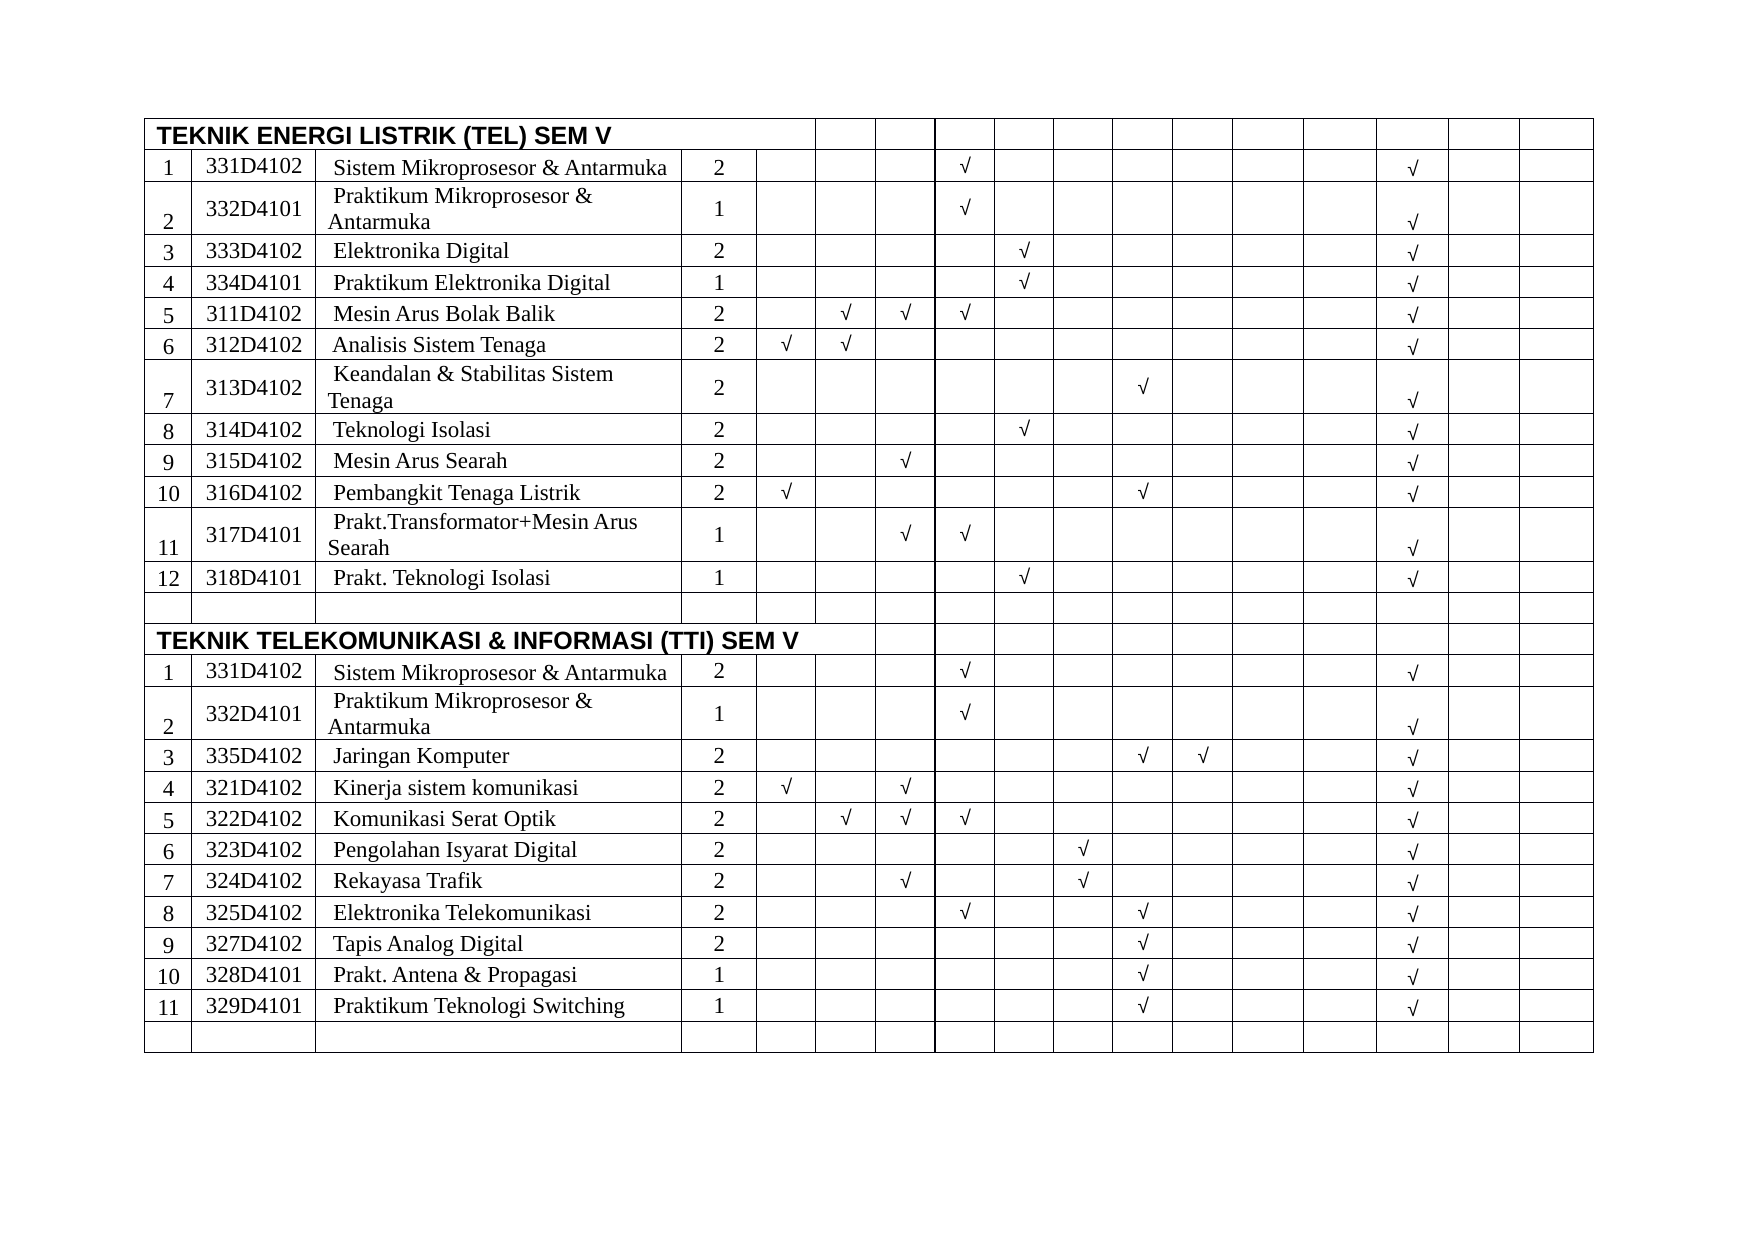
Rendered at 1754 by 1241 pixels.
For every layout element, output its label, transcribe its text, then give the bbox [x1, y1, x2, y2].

table_cell [1233, 267, 1303, 297]
table_cell √ [936, 150, 994, 181]
table_cell [1520, 959, 1593, 989]
table_cell [757, 990, 815, 1021]
table_cell [757, 740, 815, 771]
table_cell 4 [145, 772, 191, 802]
table_cell [1233, 593, 1303, 623]
table_cell [1233, 477, 1303, 507]
table_cell 335D4102 [192, 740, 315, 771]
table_cell √ [876, 772, 934, 802]
table_cell 6 [145, 329, 191, 359]
table_cell [816, 865, 875, 896]
table_cell [1054, 740, 1112, 771]
table_cell [1304, 593, 1376, 623]
table_cell [1113, 329, 1172, 359]
table_cell [1520, 624, 1593, 654]
table_cell [1054, 298, 1112, 328]
table_cell √ [816, 298, 875, 328]
table_cell 8 [145, 414, 191, 444]
table_cell [1520, 414, 1593, 444]
table_cell 1 [145, 655, 191, 686]
table_cell [1449, 119, 1519, 149]
table_cell [995, 119, 1053, 149]
table_cell [936, 740, 994, 771]
table_cell [1054, 803, 1112, 833]
table_cell [936, 329, 994, 359]
table_cell [1304, 267, 1376, 297]
table_cell [1520, 990, 1593, 1021]
table_cell 2 [682, 928, 756, 958]
table_cell √ [1113, 897, 1172, 927]
table_cell 2 [682, 477, 756, 507]
table_cell 2 [682, 865, 756, 896]
table_cell 334D4101 [192, 267, 315, 297]
table_cell [1113, 298, 1172, 328]
table_cell [995, 1022, 1053, 1052]
table_cell [1449, 267, 1519, 297]
table_cell 6 [145, 834, 191, 864]
table_cell √ [1113, 959, 1172, 989]
table_cell √ [936, 508, 994, 561]
table_cell Teknologi Isolasi [316, 414, 681, 444]
table_cell [1520, 445, 1593, 476]
table_cell [1113, 865, 1172, 896]
table_cell [1449, 235, 1519, 266]
table_cell [1233, 360, 1303, 413]
table_cell [1113, 445, 1172, 476]
table_cell 1 [682, 959, 756, 989]
table_cell 2 [682, 329, 756, 359]
table_cell 331D4102 [192, 150, 315, 181]
table_cell [995, 959, 1053, 989]
table_cell [1054, 360, 1112, 413]
table_cell [757, 298, 815, 328]
table_cell [1054, 1022, 1112, 1052]
table_cell [1449, 897, 1519, 927]
table_cell [1233, 803, 1303, 833]
table_cell [876, 687, 934, 739]
table_cell [876, 655, 934, 686]
table_cell [1173, 959, 1232, 989]
table_cell [1173, 593, 1232, 623]
table_cell √ [1377, 959, 1448, 989]
table_cell [1113, 624, 1172, 654]
table_cell [1520, 119, 1593, 149]
table_cell [1054, 235, 1112, 266]
table_cell √ [1113, 477, 1172, 507]
table_cell √ [1377, 477, 1448, 507]
table_cell [1520, 803, 1593, 833]
table_cell Pengolahan Isyarat Digital [316, 834, 681, 864]
table_cell [1520, 897, 1593, 927]
table_cell 7 [145, 360, 191, 413]
table_cell √ [1377, 562, 1448, 592]
table_cell Kinerja sistem komunikasi [316, 772, 681, 802]
table_cell [1304, 928, 1376, 958]
table_cell [876, 329, 934, 359]
table_cell [1449, 990, 1519, 1021]
table_cell [936, 772, 994, 802]
table_cell [1304, 897, 1376, 927]
table_cell [1113, 1022, 1172, 1052]
table_cell [1233, 772, 1303, 802]
table_cell [1449, 508, 1519, 561]
table_cell [1233, 865, 1303, 896]
table_cell 1 [145, 150, 191, 181]
table_cell [757, 959, 815, 989]
table_cell [1233, 959, 1303, 989]
table_cell [1054, 772, 1112, 802]
table_cell √ [876, 508, 934, 561]
table_cell Rekayasa Trafik [316, 865, 681, 896]
table_cell [995, 298, 1053, 328]
table_cell [316, 593, 681, 623]
table_cell √ [995, 414, 1053, 444]
table_cell √ [1377, 865, 1448, 896]
table_cell [936, 865, 994, 896]
table_cell 8 [145, 897, 191, 927]
table_cell [1113, 182, 1172, 234]
table_cell [995, 865, 1053, 896]
table_cell [1173, 329, 1232, 359]
table_cell 312D4102 [192, 329, 315, 359]
table_cell [1520, 593, 1593, 623]
table_cell [936, 360, 994, 413]
table_cell [816, 593, 875, 623]
table_cell 329D4101 [192, 990, 315, 1021]
table_cell [1449, 562, 1519, 592]
table_cell [1233, 562, 1303, 592]
table_cell [1304, 150, 1376, 181]
table_cell Prakt.Transformator+Mesin Arus Searah [316, 508, 681, 561]
table_cell [1520, 865, 1593, 896]
table_cell [1233, 1022, 1303, 1052]
table_cell √ [936, 655, 994, 686]
table_cell √ [1377, 360, 1448, 413]
table_cell 1 [682, 267, 756, 297]
table_cell √ [995, 562, 1053, 592]
table_cell [682, 593, 756, 623]
table_cell TEKNIK ENERGI LISTRIK (TEL) SEM V [145, 119, 815, 149]
table_cell √ [757, 772, 815, 802]
table_cell [1233, 329, 1303, 359]
table_cell 333D4102 [192, 235, 315, 266]
table_cell Tapis Analog Digital [316, 928, 681, 958]
table_cell [757, 928, 815, 958]
table_cell [816, 119, 875, 149]
table_cell [145, 1022, 191, 1052]
table_cell √ [995, 267, 1053, 297]
table_cell √ [1054, 865, 1112, 896]
table_cell [816, 150, 875, 181]
table_cell 2 [682, 655, 756, 686]
table_cell [1233, 182, 1303, 234]
table_cell 327D4102 [192, 928, 315, 958]
table_cell [876, 624, 934, 654]
table_cell 5 [145, 298, 191, 328]
table_cell [1449, 740, 1519, 771]
table_cell [1173, 834, 1232, 864]
table_cell [936, 562, 994, 592]
table_cell [816, 834, 875, 864]
table_cell [757, 834, 815, 864]
table_cell [1173, 928, 1232, 958]
table_cell √ [876, 445, 934, 476]
table_cell [816, 477, 875, 507]
table_cell √ [1377, 182, 1448, 234]
table_cell [936, 624, 994, 654]
table_cell 5 [145, 803, 191, 833]
table_cell [1377, 1022, 1448, 1052]
table_cell [876, 740, 934, 771]
table_cell [995, 897, 1053, 927]
table_cell [1173, 865, 1232, 896]
table_cell [876, 414, 934, 444]
table_cell [876, 834, 934, 864]
table_cell √ [936, 182, 994, 234]
table_cell [1173, 119, 1232, 149]
table_cell √ [1113, 360, 1172, 413]
table_cell [1113, 562, 1172, 592]
table_cell 2 [145, 182, 191, 234]
table_cell 2 [682, 740, 756, 771]
table_cell [1054, 182, 1112, 234]
table_cell [1304, 865, 1376, 896]
table_cell [1520, 687, 1593, 739]
table_cell [1113, 593, 1172, 623]
table_cell √ [1377, 928, 1448, 958]
table_cell √ [1377, 687, 1448, 739]
table_cell [757, 360, 815, 413]
table_cell [1173, 235, 1232, 266]
table_cell [1054, 150, 1112, 181]
table_cell 1 [682, 562, 756, 592]
table_cell [1054, 477, 1112, 507]
table_cell [816, 897, 875, 927]
table_cell √ [1377, 834, 1448, 864]
table_cell [1520, 235, 1593, 266]
table_cell [1233, 655, 1303, 686]
table_cell [876, 477, 934, 507]
table_cell Mesin Arus Searah [316, 445, 681, 476]
table_cell [1304, 119, 1376, 149]
table_cell Komunikasi Serat Optik [316, 803, 681, 833]
table_cell Elektronika Digital [316, 235, 681, 266]
table_cell √ [1377, 267, 1448, 297]
table_cell [145, 593, 191, 623]
table_cell [1054, 267, 1112, 297]
table_cell 314D4102 [192, 414, 315, 444]
table_cell √ [1377, 740, 1448, 771]
table_cell [1304, 1022, 1376, 1052]
table_cell [1449, 803, 1519, 833]
table_cell [995, 772, 1053, 802]
table_cell [757, 803, 815, 833]
table_cell [1173, 897, 1232, 927]
table_cell 316D4102 [192, 477, 315, 507]
table_cell 2 [682, 445, 756, 476]
table_cell [1304, 182, 1376, 234]
table_cell [1449, 624, 1519, 654]
table_cell [757, 655, 815, 686]
table_cell 315D4102 [192, 445, 315, 476]
table_cell [1054, 928, 1112, 958]
table_cell Prakt. Teknologi Isolasi [316, 562, 681, 592]
table_cell 12 [145, 562, 191, 592]
table_cell √ [876, 298, 934, 328]
table_cell [1233, 508, 1303, 561]
table_cell √ [1377, 655, 1448, 686]
table_cell [1304, 508, 1376, 561]
table_cell √ [1113, 928, 1172, 958]
table_cell √ [936, 687, 994, 739]
table_cell 323D4102 [192, 834, 315, 864]
table_cell TEKNIK TELEKOMUNIKASI & INFORMASI (TTI) SEM V [145, 624, 875, 654]
table_cell [1113, 414, 1172, 444]
table_cell [1233, 834, 1303, 864]
table_cell [1520, 298, 1593, 328]
table_cell Sistem Mikroprosesor & Antarmuka [316, 655, 681, 686]
table_cell [1173, 1022, 1232, 1052]
table_cell 324D4102 [192, 865, 315, 896]
table_cell √ [876, 803, 934, 833]
table_cell [936, 477, 994, 507]
table_cell 2 [682, 772, 756, 802]
table_cell [1520, 740, 1593, 771]
table_cell [757, 1022, 815, 1052]
table_cell 2 [682, 803, 756, 833]
table_cell [1449, 414, 1519, 444]
table_cell [1304, 235, 1376, 266]
table_cell [1304, 298, 1376, 328]
table_cell [995, 329, 1053, 359]
table_cell [876, 1022, 934, 1052]
table_cell [1304, 655, 1376, 686]
table_cell [1233, 897, 1303, 927]
table_cell [936, 235, 994, 266]
table_cell [816, 990, 875, 1021]
table_cell [1113, 119, 1172, 149]
table_cell [1173, 687, 1232, 739]
table_cell [936, 834, 994, 864]
table_cell 325D4102 [192, 897, 315, 927]
table_cell [995, 593, 1053, 623]
table_cell [1113, 687, 1172, 739]
table_cell [1520, 360, 1593, 413]
table_cell 2 [682, 150, 756, 181]
table_cell [876, 150, 934, 181]
table_cell [757, 235, 815, 266]
table_cell [936, 593, 994, 623]
table_cell [1113, 655, 1172, 686]
table_cell [1304, 990, 1376, 1021]
table_cell [1449, 772, 1519, 802]
table_cell [1520, 772, 1593, 802]
table_cell √ [1377, 235, 1448, 266]
table_cell [757, 182, 815, 234]
table_cell 7 [145, 865, 191, 896]
table_cell [1054, 593, 1112, 623]
table_cell [1054, 990, 1112, 1021]
table_cell [757, 414, 815, 444]
table_cell [995, 360, 1053, 413]
table_cell [876, 959, 934, 989]
table_cell [816, 267, 875, 297]
table_cell [1054, 687, 1112, 739]
table_cell 11 [145, 508, 191, 561]
table_cell [816, 414, 875, 444]
table_cell [876, 562, 934, 592]
table_cell [876, 235, 934, 266]
table_cell 317D4101 [192, 508, 315, 561]
table_cell [816, 562, 875, 592]
table_cell [1304, 803, 1376, 833]
table_cell [936, 119, 994, 149]
table_cell [1233, 235, 1303, 266]
table_cell [1449, 959, 1519, 989]
table_cell 318D4101 [192, 562, 315, 592]
table_cell 9 [145, 445, 191, 476]
table_cell [995, 477, 1053, 507]
table_cell Elektronika Telekomunikasi [316, 897, 681, 927]
table_cell [1304, 834, 1376, 864]
table_cell √ [1377, 414, 1448, 444]
table_cell √ [936, 803, 994, 833]
table_cell [1233, 414, 1303, 444]
table_cell [995, 928, 1053, 958]
table_cell [876, 267, 934, 297]
table_cell [1449, 182, 1519, 234]
table_cell [995, 687, 1053, 739]
table_cell [1173, 624, 1232, 654]
table_cell √ [936, 897, 994, 927]
table_cell [1054, 119, 1112, 149]
table_cell [995, 655, 1053, 686]
table_cell [1113, 267, 1172, 297]
table_cell 2 [145, 687, 191, 739]
table_cell √ [816, 329, 875, 359]
table_cell √ [995, 235, 1053, 266]
table_cell [936, 1022, 994, 1052]
table_cell [1449, 687, 1519, 739]
table_cell 313D4102 [192, 360, 315, 413]
table_cell [876, 182, 934, 234]
table_cell 11 [145, 990, 191, 1021]
table_cell 10 [145, 959, 191, 989]
table_cell [1233, 119, 1303, 149]
table_cell √ [1173, 740, 1232, 771]
table_cell [1304, 687, 1376, 739]
table_cell [995, 990, 1053, 1021]
table_cell [1173, 150, 1232, 181]
table_cell [1173, 772, 1232, 802]
table_cell [757, 508, 815, 561]
table_cell 1 [682, 182, 756, 234]
table_cell Pembangkit Tenaga Listrik [316, 477, 681, 507]
table_cell 2 [682, 298, 756, 328]
table_cell [757, 865, 815, 896]
table_cell [1173, 298, 1232, 328]
table_cell 331D4102 [192, 655, 315, 686]
table_cell [1113, 508, 1172, 561]
table_cell [936, 990, 994, 1021]
table_cell [1520, 1022, 1593, 1052]
table_cell 332D4101 [192, 182, 315, 234]
table_cell [1449, 150, 1519, 181]
table_cell [1449, 477, 1519, 507]
table_cell [1449, 1022, 1519, 1052]
table_cell [1449, 593, 1519, 623]
table_cell √ [936, 298, 994, 328]
table_cell [1520, 834, 1593, 864]
table_cell [936, 928, 994, 958]
table_cell [936, 267, 994, 297]
table_cell [1054, 959, 1112, 989]
table_cell √ [1377, 803, 1448, 833]
table_cell [1304, 477, 1376, 507]
table_cell Praktikum Elektronika Digital [316, 267, 681, 297]
table_cell √ [1377, 329, 1448, 359]
table_cell [1113, 803, 1172, 833]
table_cell Analisis Sistem Tenaga [316, 329, 681, 359]
table_cell Prakt. Antena & Propagasi [316, 959, 681, 989]
table_cell [876, 897, 934, 927]
table_cell √ [1113, 990, 1172, 1021]
table_cell [936, 414, 994, 444]
table_cell [1113, 772, 1172, 802]
table_cell [816, 928, 875, 958]
table_cell [1173, 508, 1232, 561]
table_cell 322D4102 [192, 803, 315, 833]
table_cell [995, 445, 1053, 476]
table_cell [1113, 235, 1172, 266]
table_cell [757, 687, 815, 739]
table_cell [1520, 182, 1593, 234]
table_cell [316, 1022, 681, 1052]
table_cell [1449, 928, 1519, 958]
table_cell [1173, 477, 1232, 507]
table_cell [1449, 329, 1519, 359]
table_cell [1377, 624, 1448, 654]
table_cell [1054, 562, 1112, 592]
table_cell [1520, 928, 1593, 958]
table_cell [1173, 655, 1232, 686]
table_cell [1304, 562, 1376, 592]
table_cell [1304, 772, 1376, 802]
table_cell √ [1054, 834, 1112, 864]
table_cell [1304, 959, 1376, 989]
table_cell [1113, 150, 1172, 181]
table_cell [816, 687, 875, 739]
table_cell 2 [682, 414, 756, 444]
table_cell [876, 360, 934, 413]
table_cell [1233, 445, 1303, 476]
table_cell √ [1377, 990, 1448, 1021]
table_cell [1377, 119, 1448, 149]
table_cell Praktikum Mikroprosesor & Antarmuka [316, 182, 681, 234]
table_cell [1304, 414, 1376, 444]
table_cell [1233, 150, 1303, 181]
table_cell [936, 445, 994, 476]
table_cell [816, 235, 875, 266]
table_cell 2 [682, 897, 756, 927]
table_cell [1173, 803, 1232, 833]
table_cell √ [1377, 445, 1448, 476]
table_cell √ [1377, 150, 1448, 181]
table_cell [995, 150, 1053, 181]
table_cell [1520, 477, 1593, 507]
table_cell Praktikum Mikroprosesor & Antarmuka [316, 687, 681, 739]
table_cell [816, 959, 875, 989]
table_cell [1054, 508, 1112, 561]
table_cell 332D4101 [192, 687, 315, 739]
table_cell [1520, 508, 1593, 561]
table_cell [1304, 329, 1376, 359]
table_cell [1304, 360, 1376, 413]
table_cell [816, 508, 875, 561]
table_cell [995, 508, 1053, 561]
table_cell [1233, 928, 1303, 958]
table_cell [876, 928, 934, 958]
table_cell √ [757, 329, 815, 359]
table_cell Sistem Mikroprosesor & Antarmuka [316, 150, 681, 181]
table_cell [1054, 655, 1112, 686]
table_cell [1054, 329, 1112, 359]
table_cell [1173, 562, 1232, 592]
table_cell [1520, 150, 1593, 181]
table_cell [1233, 740, 1303, 771]
table_cell [1449, 445, 1519, 476]
table_cell Mesin Arus Bolak Balik [316, 298, 681, 328]
table_cell [1233, 687, 1303, 739]
table_cell 3 [145, 740, 191, 771]
table_cell √ [1377, 897, 1448, 927]
table_cell √ [1377, 772, 1448, 802]
table_cell [1054, 445, 1112, 476]
table_cell [757, 267, 815, 297]
table_cell Praktikum Teknologi Switching [316, 990, 681, 1021]
table_cell [757, 150, 815, 181]
table_cell [1173, 360, 1232, 413]
table_cell [757, 445, 815, 476]
table_cell √ [1113, 740, 1172, 771]
table_cell [192, 593, 315, 623]
table_cell [1520, 267, 1593, 297]
table_cell [1113, 834, 1172, 864]
table_cell [1173, 990, 1232, 1021]
table_cell [995, 803, 1053, 833]
table_cell [876, 119, 934, 149]
table_cell [1520, 329, 1593, 359]
table_cell [1173, 445, 1232, 476]
table_cell [1233, 298, 1303, 328]
table_cell √ [816, 803, 875, 833]
table_cell 1 [682, 990, 756, 1021]
table_cell [1054, 624, 1112, 654]
table_cell [192, 1022, 315, 1052]
table_cell 10 [145, 477, 191, 507]
table_cell [1304, 445, 1376, 476]
table_cell [757, 562, 815, 592]
table_cell 4 [145, 267, 191, 297]
table_cell [816, 740, 875, 771]
table_cell 9 [145, 928, 191, 958]
table_cell 3 [145, 235, 191, 266]
table_cell 328D4101 [192, 959, 315, 989]
table_cell [1304, 624, 1376, 654]
table_cell 1 [682, 508, 756, 561]
table_cell [1054, 414, 1112, 444]
table_cell [816, 772, 875, 802]
table_cell [995, 834, 1053, 864]
table_cell [995, 182, 1053, 234]
table_cell [757, 593, 815, 623]
table_cell [1173, 414, 1232, 444]
table_cell [1449, 865, 1519, 896]
table_cell [1449, 298, 1519, 328]
table_cell Keandalan & Stabilitas Sistem Tenaga [316, 360, 681, 413]
table_cell 2 [682, 834, 756, 864]
table_cell √ [1377, 508, 1448, 561]
table_cell [1449, 655, 1519, 686]
table_cell [1173, 182, 1232, 234]
table_cell [757, 897, 815, 927]
table_cell [1520, 655, 1593, 686]
table_cell [1054, 897, 1112, 927]
table_cell [876, 593, 934, 623]
table_cell [816, 655, 875, 686]
table_cell [876, 990, 934, 1021]
table_cell [1377, 593, 1448, 623]
table_cell [816, 1022, 875, 1052]
table_cell √ [1377, 298, 1448, 328]
table_cell [682, 1022, 756, 1052]
table_cell [816, 360, 875, 413]
table_cell 311D4102 [192, 298, 315, 328]
table_cell [1233, 990, 1303, 1021]
table_cell 1 [682, 687, 756, 739]
table_cell [1449, 834, 1519, 864]
table_cell √ [876, 865, 934, 896]
table_cell 2 [682, 360, 756, 413]
table_cell [995, 624, 1053, 654]
table_cell √ [757, 477, 815, 507]
table_cell [816, 182, 875, 234]
table_cell [816, 445, 875, 476]
table_cell [936, 959, 994, 989]
table_cell 2 [682, 235, 756, 266]
table_cell [1233, 624, 1303, 654]
table_cell [1520, 562, 1593, 592]
table_cell [995, 740, 1053, 771]
table_cell 321D4102 [192, 772, 315, 802]
table_cell Jaringan Komputer [316, 740, 681, 771]
table_cell [1449, 360, 1519, 413]
table_cell [1173, 267, 1232, 297]
table_cell [1304, 740, 1376, 771]
